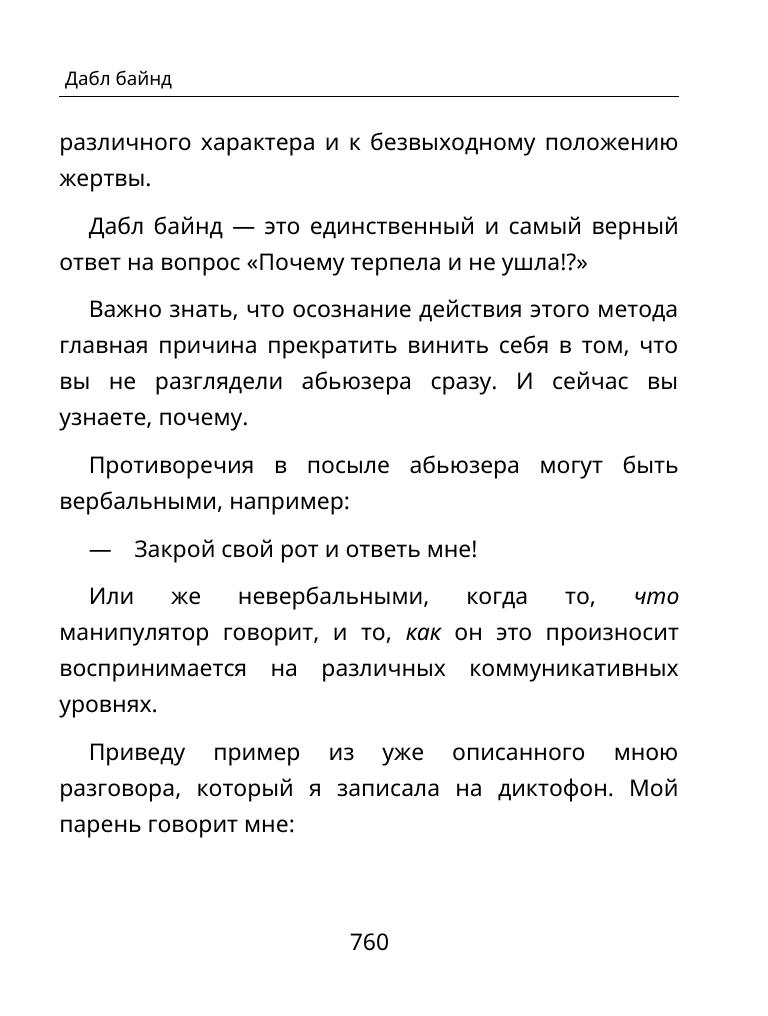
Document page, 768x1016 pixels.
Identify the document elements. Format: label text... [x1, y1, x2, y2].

text Приведу пример из уже описанного мною разговора, который я записала на диктофон. Мой парень говорит мне: [59, 736, 679, 839]
text Важно знать, что осознание действия этого метода главная причина прекратить винить себя в том, что вы не разглядели абьюзера сразу. И сейчас вы узнаете, почему. [59, 293, 679, 432]
text Дабл байнд — это единственный и самый верный ответ на вопрос «Почему терпела и не ушла!?» [59, 210, 679, 277]
text Противоречия в посыле абьюзера могут быть вербальными, например: [59, 449, 679, 516]
text Или же невербальными, когда то, что манипулятор говорит, и то, как он это произносит воспринимается на различных коммуникативных уровнях. [59, 580, 679, 719]
text различного характера и к безвыходному положению жертвы. [59, 126, 679, 193]
list Закрой свой рот и ответь мне! [59, 532, 679, 564]
